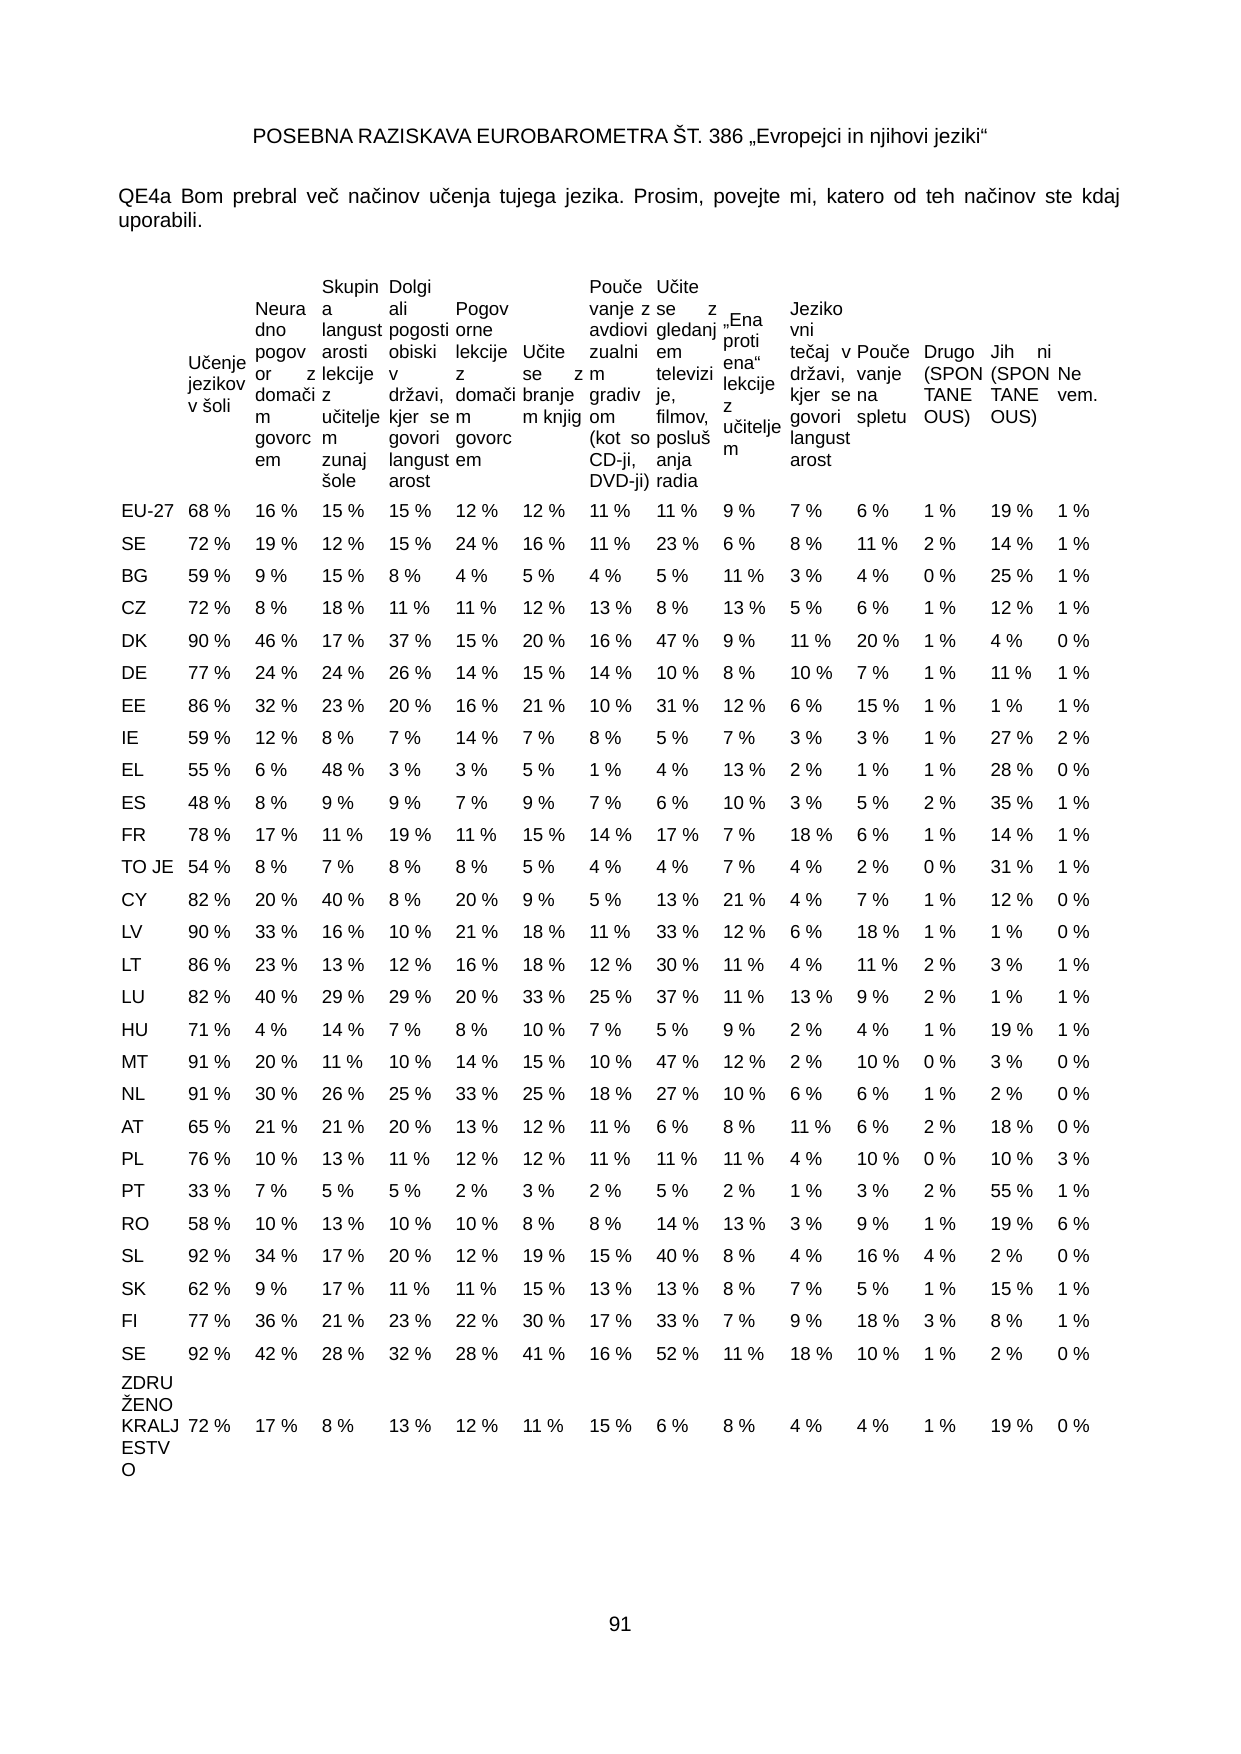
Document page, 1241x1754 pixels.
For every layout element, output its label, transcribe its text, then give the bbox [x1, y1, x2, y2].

table_cell 42 % [252, 1337, 319, 1369]
table_cell 15 % [586, 1240, 653, 1272]
table_cell 10 % [854, 1143, 921, 1175]
table_cell 32 % [252, 689, 319, 721]
table_cell 0 % [921, 851, 987, 883]
table_cell 82 % [185, 981, 252, 1013]
table_cell 4 % [653, 754, 720, 786]
table_cell 8 % [319, 721, 386, 754]
table_cell 7 % [252, 1175, 319, 1207]
table_cell 5 % [519, 754, 586, 786]
table_cell 9 % [854, 1207, 921, 1240]
table_cell 6 % [854, 1110, 921, 1142]
table_cell SL [118, 1240, 185, 1272]
table_cell 6 % [653, 786, 720, 818]
table_cell 3 % [453, 754, 519, 786]
table_cell 1 % [1054, 689, 1121, 721]
table_cell EU-27 [118, 495, 185, 527]
table_cell 1 % [1054, 1013, 1121, 1045]
table_cell 8 % [319, 1369, 386, 1483]
table_cell 13 % [386, 1369, 452, 1483]
table_cell 59 % [185, 559, 252, 592]
table_cell 5 % [519, 559, 586, 592]
table_cell 12 % [319, 527, 386, 559]
table_cell 6 % [854, 495, 921, 527]
table_cell 8 % [720, 657, 787, 689]
table_cell 18 % [319, 592, 386, 624]
table_cell 1 % [921, 916, 987, 948]
table_cell 14 % [453, 657, 519, 689]
table_cell 47 % [653, 1045, 720, 1078]
table_cell 17 % [653, 819, 720, 851]
table_cell 2 % [854, 851, 921, 883]
table_cell 71 % [185, 1013, 252, 1045]
table_cell 4 % [921, 1240, 987, 1272]
table_cell 1 % [586, 754, 653, 786]
table_cell 0 % [1054, 754, 1121, 786]
table_cell 68 % [185, 495, 252, 527]
table_cell 54 % [185, 851, 252, 883]
table_cell 1 % [1054, 1272, 1121, 1304]
table_cell 20 % [453, 883, 519, 916]
table_cell 11 % [653, 495, 720, 527]
table_cell 5 % [519, 851, 586, 883]
table_cell 2 % [787, 1013, 854, 1045]
table_cell 30 % [653, 948, 720, 981]
table_cell 0 % [1054, 916, 1121, 948]
table_header Pogovorne lekcije z domačim govorcem [453, 273, 519, 494]
table_cell 1 % [921, 1369, 987, 1483]
table_cell 7 % [319, 851, 386, 883]
table_cell 12 % [519, 1143, 586, 1175]
table_cell 86 % [185, 689, 252, 721]
table_cell 82 % [185, 883, 252, 916]
table_cell 4 % [586, 559, 653, 592]
table_cell 4 % [854, 1369, 921, 1483]
table_cell 3 % [988, 1045, 1054, 1078]
table_cell 20 % [252, 883, 319, 916]
table_cell 6 % [252, 754, 319, 786]
table_cell 19 % [519, 1240, 586, 1272]
table_cell 11 % [720, 1143, 787, 1175]
text QE4a Bom prebral več načinov učenja tujega jezika. Prosim, povejte mi, katero od teh načinov ste kdaj uporabili. [118, 183, 1122, 231]
table_cell 0 % [921, 559, 987, 592]
table_cell 8 % [386, 883, 452, 916]
table_cell 13 % [653, 1272, 720, 1304]
table_cell 8 % [252, 851, 319, 883]
table_cell 2 % [921, 1110, 987, 1142]
table_cell 0 % [1054, 1045, 1121, 1078]
table_cell 19 % [386, 819, 452, 851]
table_cell 33 % [653, 1305, 720, 1337]
table_cell 18 % [854, 1305, 921, 1337]
table_cell 12 % [453, 1240, 519, 1272]
table_cell 76 % [185, 1143, 252, 1175]
table_cell 10 % [519, 1013, 586, 1045]
table_cell 11 % [586, 1143, 653, 1175]
table_cell 6 % [854, 592, 921, 624]
table_cell 11 % [653, 1143, 720, 1175]
table_cell 1 % [1054, 1305, 1121, 1337]
table_cell 18 % [787, 819, 854, 851]
table_cell 12 % [386, 948, 452, 981]
table_cell 19 % [252, 527, 319, 559]
table_cell 1 % [988, 689, 1054, 721]
table_cell 6 % [1054, 1207, 1121, 1240]
table_cell 25 % [519, 1078, 586, 1110]
table_cell 16 % [319, 916, 386, 948]
table_cell 4 % [453, 559, 519, 592]
table_cell 1 % [1054, 527, 1121, 559]
table_cell 1 % [1054, 948, 1121, 981]
table_cell 1 % [921, 1078, 987, 1110]
table_cell 4 % [252, 1013, 319, 1045]
table_cell RO [118, 1207, 185, 1240]
table_cell 11 % [720, 981, 787, 1013]
table_cell 33 % [252, 916, 319, 948]
table_cell 5 % [653, 559, 720, 592]
table_cell 9 % [720, 495, 787, 527]
table_cell 7 % [386, 1013, 452, 1045]
table_cell 86 % [185, 948, 252, 981]
table_cell 10 % [720, 786, 787, 818]
table_cell 13 % [586, 1272, 653, 1304]
table_cell 15 % [519, 1045, 586, 1078]
table_cell 12 % [453, 495, 519, 527]
table_cell 11 % [586, 527, 653, 559]
table_cell 7 % [386, 721, 452, 754]
table_cell 16 % [586, 624, 653, 657]
table_cell 10 % [720, 1078, 787, 1110]
table_cell 11 % [854, 948, 921, 981]
table_header Skupina langustarosti lekcije z učiteljem zunaj šole [319, 273, 386, 494]
table_cell SE [118, 1337, 185, 1369]
table_cell 6 % [653, 1369, 720, 1483]
table_cell 8 % [988, 1305, 1054, 1337]
table_cell 5 % [653, 1013, 720, 1045]
table_cell 8 % [720, 1110, 787, 1142]
table_cell 11 % [319, 1045, 386, 1078]
table_cell CY [118, 883, 185, 916]
table_cell 12 % [988, 883, 1054, 916]
table_cell 27 % [653, 1078, 720, 1110]
table_cell 2 % [988, 1337, 1054, 1369]
table_cell 14 % [988, 527, 1054, 559]
table_cell EL [118, 754, 185, 786]
table_cell 18 % [586, 1078, 653, 1110]
table_cell SE [118, 527, 185, 559]
table_cell 21 % [519, 689, 586, 721]
table_cell 10 % [453, 1207, 519, 1240]
table_cell 7 % [453, 786, 519, 818]
table_cell 3 % [787, 721, 854, 754]
table_cell 29 % [319, 981, 386, 1013]
table_cell TO JE [118, 851, 185, 883]
table_cell 4 % [988, 624, 1054, 657]
table_cell 22 % [453, 1305, 519, 1337]
table_cell 2 % [453, 1175, 519, 1207]
table_cell LU [118, 981, 185, 1013]
table_cell 6 % [720, 527, 787, 559]
table_cell 15 % [453, 624, 519, 657]
table_cell 6 % [854, 819, 921, 851]
table_cell 8 % [453, 1013, 519, 1045]
table_cell 72 % [185, 592, 252, 624]
table_cell 16 % [519, 527, 586, 559]
table_header „Ena proti ena“ lekcije z učiteljem [720, 273, 787, 494]
table_cell 1 % [988, 916, 1054, 948]
table_cell 17 % [319, 624, 386, 657]
table_header Učite se z branjem knjig [519, 273, 586, 494]
table_cell 1 % [988, 981, 1054, 1013]
table_cell 2 % [921, 1175, 987, 1207]
table_header Poučevanje z avdiovizualnim gradivom (kot so CD-ji, DVD-ji) [586, 273, 653, 494]
table_cell 4 % [787, 1369, 854, 1483]
table_cell 5 % [386, 1175, 452, 1207]
table_cell 13 % [319, 1207, 386, 1240]
table_header Učenje jezikov v šoli [185, 273, 252, 494]
table_cell 92 % [185, 1337, 252, 1369]
table_cell 14 % [319, 1013, 386, 1045]
table_cell 1 % [921, 754, 987, 786]
table_cell 72 % [185, 527, 252, 559]
table_cell 7 % [787, 1272, 854, 1304]
table_cell 0 % [1054, 883, 1121, 916]
table_cell 23 % [653, 527, 720, 559]
table_cell LV [118, 916, 185, 948]
table_cell 9 % [854, 981, 921, 1013]
table_cell 17 % [319, 1240, 386, 1272]
table_cell 25 % [386, 1078, 452, 1110]
table_cell 26 % [386, 657, 452, 689]
table_cell 13 % [319, 1143, 386, 1175]
table_cell 11 % [519, 1369, 586, 1483]
table_cell 4 % [787, 1143, 854, 1175]
table_cell 18 % [988, 1110, 1054, 1142]
table_cell 0 % [921, 1045, 987, 1078]
table_cell 8 % [252, 786, 319, 818]
table_cell SK [118, 1272, 185, 1304]
table_cell 7 % [720, 1305, 787, 1337]
table_header Ne vem. [1054, 273, 1121, 494]
table_cell 48 % [185, 786, 252, 818]
table_cell 27 % [988, 721, 1054, 754]
table_cell MT [118, 1045, 185, 1078]
table_cell 28 % [988, 754, 1054, 786]
table_cell 11 % [787, 624, 854, 657]
table_cell 17 % [252, 1369, 319, 1483]
table_cell 1 % [1054, 657, 1121, 689]
table_cell 1 % [921, 1337, 987, 1369]
table_cell 34 % [252, 1240, 319, 1272]
table_cell 46 % [252, 624, 319, 657]
table_cell 2 % [921, 527, 987, 559]
table_cell 1 % [921, 495, 987, 527]
table_cell 15 % [519, 657, 586, 689]
table_cell 10 % [653, 657, 720, 689]
table_cell 8 % [787, 527, 854, 559]
table_cell 7 % [720, 819, 787, 851]
table_cell 40 % [653, 1240, 720, 1272]
table_cell 28 % [319, 1337, 386, 1369]
table_cell 4 % [854, 1013, 921, 1045]
table_cell 4 % [787, 883, 854, 916]
table_cell 48 % [319, 754, 386, 786]
table_cell 1 % [1054, 786, 1121, 818]
table_cell 21 % [252, 1110, 319, 1142]
table_cell 14 % [586, 657, 653, 689]
table_cell 11 % [453, 819, 519, 851]
table_cell 3 % [988, 948, 1054, 981]
table_cell 5 % [586, 883, 653, 916]
table_cell 7 % [720, 721, 787, 754]
table_cell 10 % [988, 1143, 1054, 1175]
table_cell 8 % [453, 851, 519, 883]
table_cell 10 % [586, 1045, 653, 1078]
table_cell 8 % [720, 1369, 787, 1483]
table_cell 8 % [252, 592, 319, 624]
table_cell 3 % [854, 721, 921, 754]
table_cell 35 % [988, 786, 1054, 818]
table_cell 10 % [586, 689, 653, 721]
table_cell 0 % [1054, 1337, 1121, 1369]
table_cell 20 % [386, 1240, 452, 1272]
table_cell 10 % [386, 1207, 452, 1240]
table_cell 20 % [386, 689, 452, 721]
table_cell BG [118, 559, 185, 592]
table_cell 40 % [252, 981, 319, 1013]
table_cell 31 % [653, 689, 720, 721]
table_cell 77 % [185, 1305, 252, 1337]
table_cell 19 % [988, 495, 1054, 527]
table_cell 14 % [988, 819, 1054, 851]
table_cell PT [118, 1175, 185, 1207]
table_cell 1 % [1054, 592, 1121, 624]
table_cell 18 % [519, 948, 586, 981]
table_cell 0 % [1054, 1240, 1121, 1272]
table_cell 14 % [586, 819, 653, 851]
table_cell 1 % [921, 819, 987, 851]
table_cell 3 % [854, 1175, 921, 1207]
table_cell 8 % [720, 1272, 787, 1304]
table_cell 3 % [519, 1175, 586, 1207]
table_cell 36 % [252, 1305, 319, 1337]
table_cell 10 % [787, 657, 854, 689]
table_cell 21 % [453, 916, 519, 948]
table_cell 24 % [319, 657, 386, 689]
table_cell 18 % [854, 916, 921, 948]
table_cell 13 % [720, 1207, 787, 1240]
table_cell 13 % [453, 1110, 519, 1142]
table_cell 13 % [586, 592, 653, 624]
table_cell 11 % [720, 1337, 787, 1369]
table_cell 11 % [386, 1143, 452, 1175]
table_cell 77 % [185, 657, 252, 689]
table_cell 9 % [319, 786, 386, 818]
table_cell IE [118, 721, 185, 754]
table_cell 20 % [252, 1045, 319, 1078]
table_cell 14 % [453, 1045, 519, 1078]
table_cell 30 % [519, 1305, 586, 1337]
table_cell 7 % [586, 786, 653, 818]
table_cell 47 % [653, 624, 720, 657]
table_cell 72 % [185, 1369, 252, 1483]
table_cell 6 % [653, 1110, 720, 1142]
table_cell 12 % [720, 916, 787, 948]
table_cell 25 % [988, 559, 1054, 592]
table_header Dolgi ali pogosti obiski v državi, kjer se govori langustarost [386, 273, 452, 494]
table_cell 21 % [319, 1110, 386, 1142]
table_cell 3 % [787, 559, 854, 592]
table_cell 11 % [453, 592, 519, 624]
table_cell 4 % [787, 1240, 854, 1272]
table_cell 1 % [1054, 819, 1121, 851]
table_cell 15 % [386, 495, 452, 527]
table_cell 3 % [386, 754, 452, 786]
table_cell 11 % [586, 1110, 653, 1142]
table_cell 11 % [453, 1272, 519, 1304]
table_cell 15 % [386, 527, 452, 559]
table_cell 19 % [988, 1013, 1054, 1045]
table_cell LT [118, 948, 185, 981]
table_cell 62 % [185, 1272, 252, 1304]
table_cell 4 % [787, 851, 854, 883]
table_cell 11 % [386, 592, 452, 624]
table_cell 15 % [988, 1272, 1054, 1304]
table_cell 7 % [586, 1013, 653, 1045]
table_cell 18 % [519, 916, 586, 948]
table_cell 6 % [787, 689, 854, 721]
table_cell 16 % [453, 948, 519, 981]
table_cell 19 % [988, 1207, 1054, 1240]
table_cell 6 % [787, 916, 854, 948]
table_cell 11 % [319, 819, 386, 851]
table_cell 4 % [787, 948, 854, 981]
table_cell FR [118, 819, 185, 851]
table_cell 31 % [988, 851, 1054, 883]
table_cell 1 % [1054, 559, 1121, 592]
table_cell 1 % [854, 754, 921, 786]
table_cell PL [118, 1143, 185, 1175]
table_cell 1 % [1054, 1175, 1121, 1207]
table_header Učite se z gledanjem televizije, filmov, poslušanja radia [653, 273, 720, 494]
table_cell 1 % [921, 657, 987, 689]
table_cell 8 % [386, 559, 452, 592]
table_header Poučevanje na spletu [854, 273, 921, 494]
table_cell 40 % [319, 883, 386, 916]
table_cell 78 % [185, 819, 252, 851]
table_cell CZ [118, 592, 185, 624]
table_cell 1 % [921, 624, 987, 657]
table_cell 12 % [519, 1110, 586, 1142]
table_cell 13 % [720, 754, 787, 786]
table_cell 10 % [252, 1207, 319, 1240]
table_cell 10 % [386, 1045, 452, 1078]
table_cell 33 % [185, 1175, 252, 1207]
table_cell 12 % [519, 495, 586, 527]
table_cell 6 % [787, 1078, 854, 1110]
table_cell 52 % [653, 1337, 720, 1369]
table_cell ZDRUŽENO KRALJESTVO [118, 1369, 185, 1483]
table_cell 65 % [185, 1110, 252, 1142]
table_cell 12 % [988, 592, 1054, 624]
table_cell 5 % [854, 786, 921, 818]
table_cell 5 % [319, 1175, 386, 1207]
table_cell 17 % [252, 819, 319, 851]
table_cell 15 % [319, 495, 386, 527]
table_cell 7 % [854, 657, 921, 689]
table_cell 37 % [653, 981, 720, 1013]
table_cell 12 % [720, 1045, 787, 1078]
table_cell 91 % [185, 1078, 252, 1110]
table_cell 23 % [319, 689, 386, 721]
table_cell 12 % [519, 592, 586, 624]
table_cell 21 % [720, 883, 787, 916]
table_cell 26 % [319, 1078, 386, 1110]
table_cell 14 % [653, 1207, 720, 1240]
table_cell 2 % [720, 1175, 787, 1207]
table_cell HU [118, 1013, 185, 1045]
table_cell 90 % [185, 624, 252, 657]
table_cell 21 % [319, 1305, 386, 1337]
table_header Neuradno pogovor z domačim govorcem [252, 273, 319, 494]
table_cell 6 % [854, 1078, 921, 1110]
table_cell 55 % [988, 1175, 1054, 1207]
table_cell 8 % [586, 1207, 653, 1240]
table_cell 10 % [386, 916, 452, 948]
table_cell 10 % [854, 1045, 921, 1078]
table_cell 10 % [252, 1143, 319, 1175]
table_cell 20 % [453, 981, 519, 1013]
table_cell 1 % [787, 1175, 854, 1207]
table_cell 20 % [519, 624, 586, 657]
table_cell 1 % [921, 1207, 987, 1240]
table_cell 20 % [386, 1110, 452, 1142]
table_cell 13 % [720, 592, 787, 624]
table_cell 20 % [854, 624, 921, 657]
table_cell 7 % [854, 883, 921, 916]
table_cell ES [118, 786, 185, 818]
table_cell 15 % [519, 819, 586, 851]
table_cell 9 % [252, 1272, 319, 1304]
table_cell 1 % [1054, 495, 1121, 527]
table_cell 9 % [720, 624, 787, 657]
table_cell 9 % [720, 1013, 787, 1045]
table_cell 25 % [586, 981, 653, 1013]
table_cell 13 % [319, 948, 386, 981]
table_cell 12 % [586, 948, 653, 981]
table_cell 8 % [653, 592, 720, 624]
table_cell 11 % [386, 1272, 452, 1304]
table_cell 17 % [319, 1272, 386, 1304]
table_cell 2 % [921, 981, 987, 1013]
table_cell 0 % [1054, 1369, 1121, 1483]
table_cell 0 % [1054, 1078, 1121, 1110]
table_cell 4 % [854, 559, 921, 592]
table_cell 1 % [921, 883, 987, 916]
table_cell 23 % [252, 948, 319, 981]
table_cell EE [118, 689, 185, 721]
table_header Jezikovni tečaj v državi, kjer se govori langustarost [787, 273, 854, 494]
table_cell 3 % [921, 1305, 987, 1337]
table_cell 3 % [787, 1207, 854, 1240]
table_cell 2 % [921, 948, 987, 981]
table_cell 9 % [787, 1305, 854, 1337]
table_cell NL [118, 1078, 185, 1110]
table_cell 91 % [185, 1045, 252, 1078]
table_cell 55 % [185, 754, 252, 786]
table_cell 16 % [453, 689, 519, 721]
table_cell 9 % [252, 559, 319, 592]
table_cell 24 % [453, 527, 519, 559]
table_cell 5 % [653, 1175, 720, 1207]
table_cell 14 % [453, 721, 519, 754]
table_cell 2 % [1054, 721, 1121, 754]
table_cell 11 % [854, 527, 921, 559]
table_cell 10 % [854, 1337, 921, 1369]
table_cell 1 % [1054, 851, 1121, 883]
table_cell 15 % [519, 1272, 586, 1304]
table_cell 5 % [854, 1272, 921, 1304]
table_cell 11 % [720, 559, 787, 592]
table_cell 11 % [586, 916, 653, 948]
table_cell 9 % [386, 786, 452, 818]
table_cell 8 % [586, 721, 653, 754]
table_header [118, 273, 185, 494]
table_cell 30 % [252, 1078, 319, 1110]
table_cell 7 % [720, 851, 787, 883]
table_cell 11 % [988, 657, 1054, 689]
table_cell 24 % [252, 657, 319, 689]
table_cell 23 % [386, 1305, 452, 1337]
table_cell 16 % [586, 1337, 653, 1369]
table_cell 18 % [787, 1337, 854, 1369]
table_cell 33 % [453, 1078, 519, 1110]
table_cell 5 % [653, 721, 720, 754]
table_cell 16 % [854, 1240, 921, 1272]
table_cell 9 % [519, 883, 586, 916]
table_cell 2 % [787, 1045, 854, 1078]
table_cell FI [118, 1305, 185, 1337]
table_cell 11 % [787, 1110, 854, 1142]
table_cell 8 % [720, 1240, 787, 1272]
table_cell 2 % [988, 1240, 1054, 1272]
table_cell 17 % [586, 1305, 653, 1337]
table_cell 37 % [386, 624, 452, 657]
table_cell 92 % [185, 1240, 252, 1272]
table_cell 15 % [586, 1369, 653, 1483]
table_cell 1 % [921, 721, 987, 754]
table_cell 1 % [921, 689, 987, 721]
table_cell 28 % [453, 1337, 519, 1369]
table_cell 0 % [921, 1143, 987, 1175]
table_cell 58 % [185, 1207, 252, 1240]
table_cell 2 % [988, 1078, 1054, 1110]
table_cell 41 % [519, 1337, 586, 1369]
table_cell 3 % [787, 786, 854, 818]
table_cell 59 % [185, 721, 252, 754]
table_cell DE [118, 657, 185, 689]
table_cell 33 % [653, 916, 720, 948]
table_cell 2 % [787, 754, 854, 786]
table_cell 8 % [386, 851, 452, 883]
table_cell 8 % [519, 1207, 586, 1240]
table_cell 3 % [1054, 1143, 1121, 1175]
table_cell 12 % [453, 1369, 519, 1483]
table_cell 12 % [453, 1143, 519, 1175]
table_cell DK [118, 624, 185, 657]
table_cell 32 % [386, 1337, 452, 1369]
table_cell 12 % [252, 721, 319, 754]
table_cell 90 % [185, 916, 252, 948]
table_cell 13 % [653, 883, 720, 916]
table_cell 5 % [787, 592, 854, 624]
table_cell 15 % [854, 689, 921, 721]
table_cell 2 % [921, 786, 987, 818]
table_cell 0 % [1054, 1110, 1121, 1142]
table_cell 13 % [787, 981, 854, 1013]
table_cell 9 % [519, 786, 586, 818]
table_cell 15 % [319, 559, 386, 592]
table_header Drugo (SPONTANEOUS) [921, 273, 987, 494]
table_header Jih ni (SPONTANEOUS) [988, 273, 1054, 494]
table_cell 11 % [586, 495, 653, 527]
table_cell 12 % [720, 689, 787, 721]
table_cell 16 % [252, 495, 319, 527]
table_cell 11 % [720, 948, 787, 981]
table_cell 4 % [586, 851, 653, 883]
table_cell 1 % [921, 592, 987, 624]
table_cell 1 % [921, 1013, 987, 1045]
table_cell 19 % [988, 1369, 1054, 1483]
table_cell 2 % [586, 1175, 653, 1207]
table_cell 33 % [519, 981, 586, 1013]
table_cell 0 % [1054, 624, 1121, 657]
table_cell 1 % [1054, 981, 1121, 1013]
table_cell 1 % [921, 1272, 987, 1304]
table_cell 7 % [787, 495, 854, 527]
table_cell 29 % [386, 981, 452, 1013]
table_cell 4 % [653, 851, 720, 883]
table_cell AT [118, 1110, 185, 1142]
table_cell 7 % [519, 721, 586, 754]
